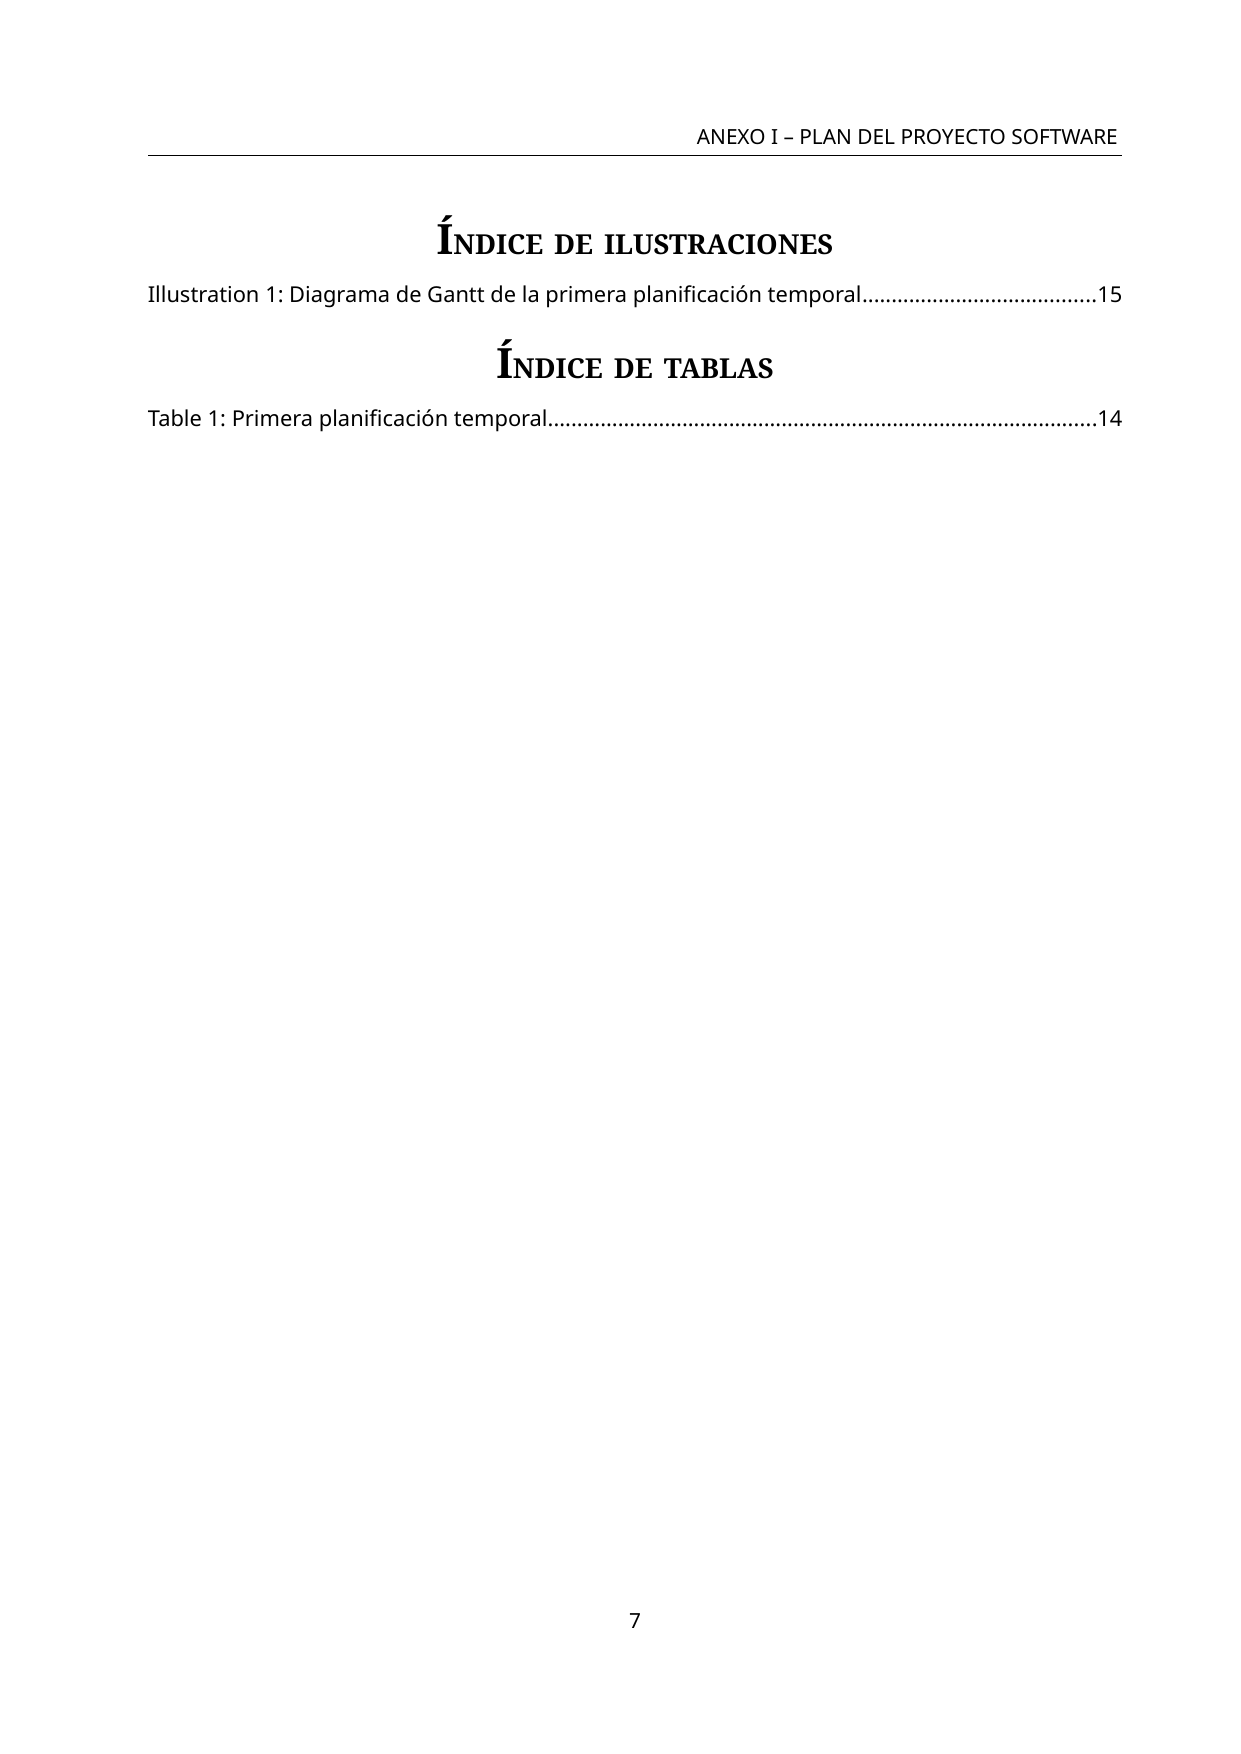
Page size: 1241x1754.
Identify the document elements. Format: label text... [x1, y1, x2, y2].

subtitle Índice de ilustraciones [148, 210, 1122, 267]
text Table 1: Primera planificación temporal 14 [148, 403, 1122, 433]
subtitle Índice de tablas [148, 334, 1122, 391]
text Illustration 1: Diagrama de Gantt de la primera planificación temporal 15 [148, 279, 1122, 309]
